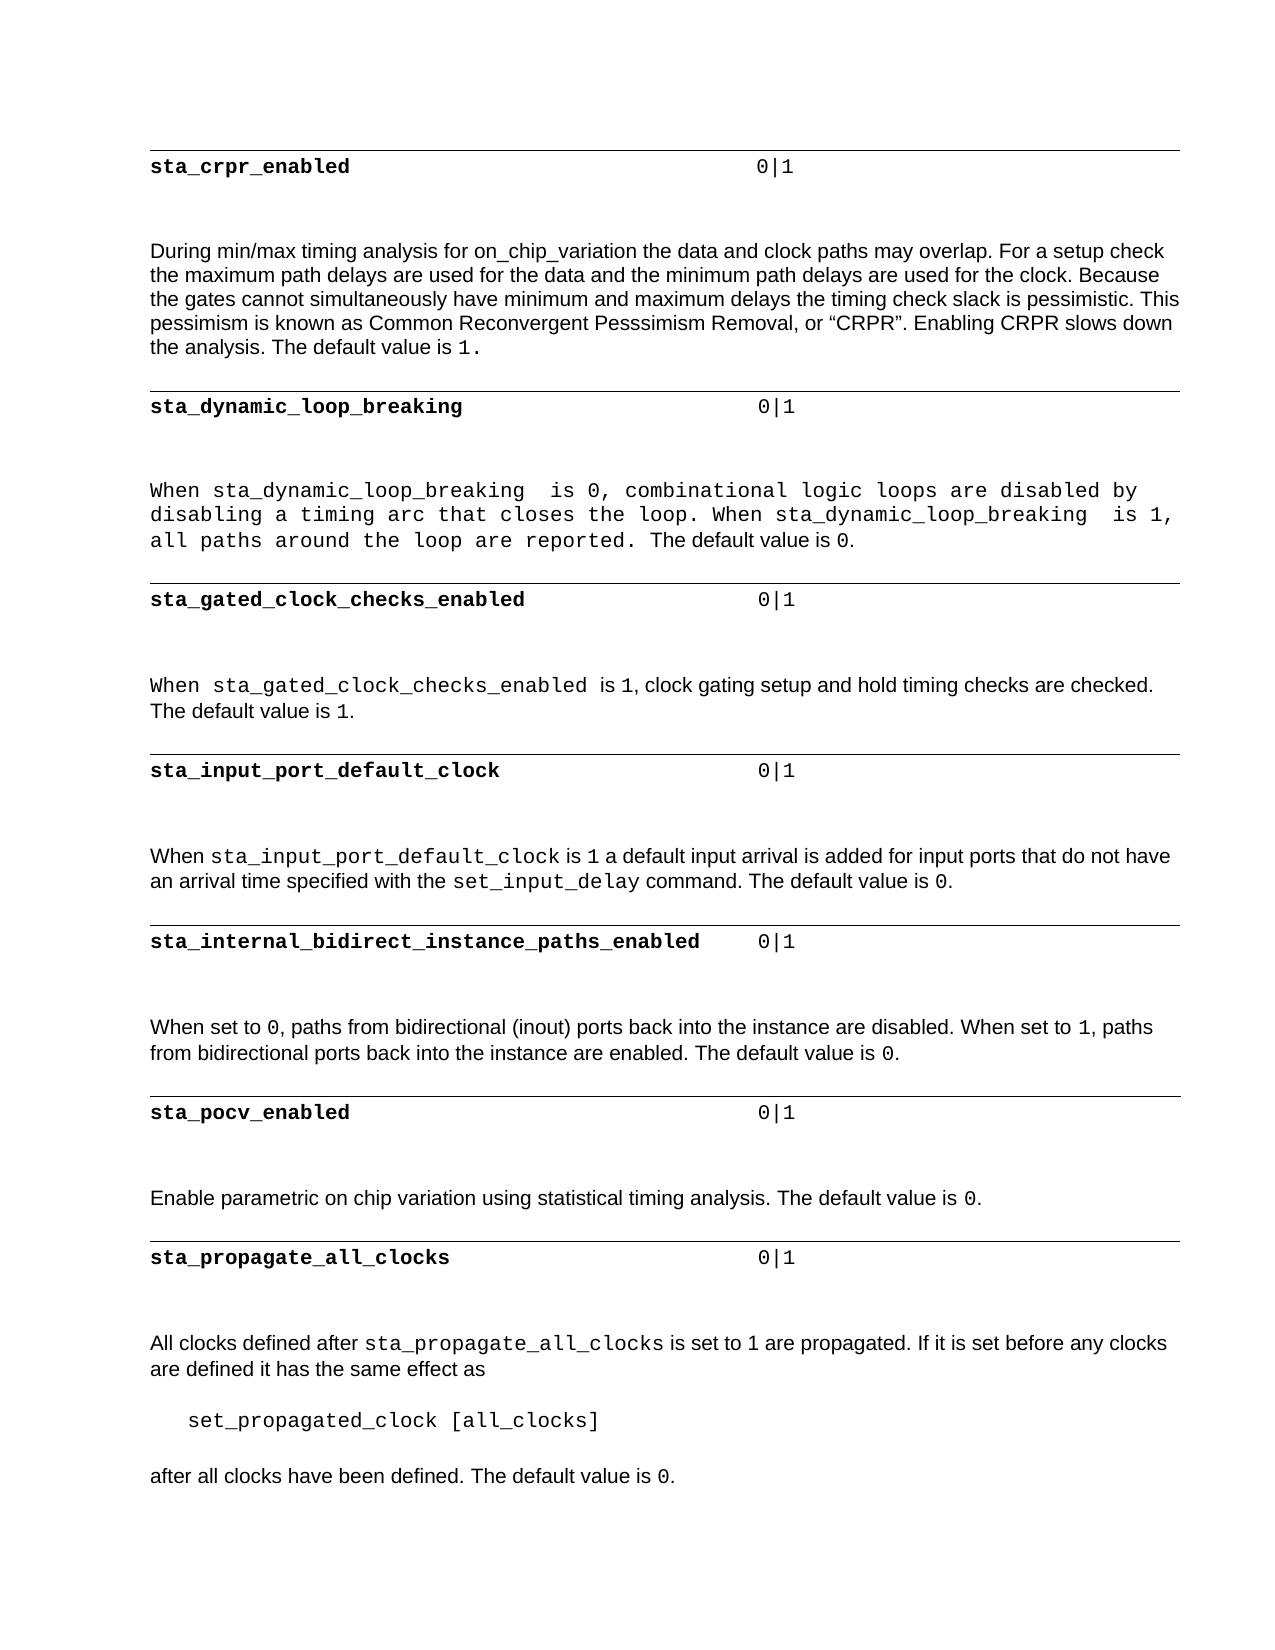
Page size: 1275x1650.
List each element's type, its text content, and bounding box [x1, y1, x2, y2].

table_header 0|1 [758, 755, 1180, 813]
text During min/max timing analysis for on_chip_variation the data and clock paths may overlap. For a setup check the maximum path delays are used for the data and the minimum path delays are used for the clock. Because the gates cannot simultaneously have minimum and maximum delays the timing check slack is pessimistic. This pessimism is known as Common Reconvergent Pesssimism Removal, or “CRPR”. Enabling CRPR slows down the analysis. The default value is 1. [150, 239, 1180, 361]
table_header sta_internal_bidirect_instance_paths_enabled [150, 926, 758, 984]
table_header sta_propagate_all_clocks [150, 1242, 758, 1301]
table_header 0|1 [758, 392, 1180, 450]
text after all clocks have been defined. The default value is 0. [150, 1464, 1180, 1490]
text When sta_input_port_default_clock is 1 a default input arrival is added for input ports that do not have an arrival time specified with the set_input_delay command. The default value is 0. [150, 843, 1180, 895]
text Enable parametric on chip variation using statistical timing analysis. The default value is 0. [150, 1185, 1180, 1211]
text When set to 0, paths from bidirectional (inout) ports back into the instance are disabled. When set to 1, paths from bidirectional ports back into the instance are enabled. The default value is 0. [150, 1014, 1180, 1066]
text When sta_dynamic_loop_breaking is 0, combinational logic loops are disabled by disabling a timing arc that closes the loop. When sta_dynamic_loop_breaking is 1, all paths around the loop are reported. The default value is 0. [150, 480, 1180, 553]
table_header sta_dynamic_loop_breaking [150, 392, 758, 450]
table_header sta_input_port_default_clock [150, 755, 758, 813]
table_header sta_crpr_enabled [150, 151, 756, 209]
table_header 0|1 [758, 926, 1180, 984]
text When sta_gated_clock_checks_enabled is 1, clock gating setup and hold timing checks are checked. The default value is 1. [150, 673, 1180, 724]
text set_propagated_clock [all_clocks] [187, 1410, 1180, 1434]
table_header 0|1 [758, 1097, 1181, 1155]
text All clocks defined after sta_propagate_all_clocks is set to 1 are propagated. If it is set before any clocks are defined it has the same effect as [150, 1331, 1180, 1380]
table_header 0|1 [756, 151, 1180, 209]
table_header 0|1 [758, 1242, 1180, 1301]
table_header sta_gated_clock_checks_enabled [150, 584, 758, 643]
table_header sta_pocv_enabled [150, 1097, 758, 1155]
table_header 0|1 [758, 584, 1180, 643]
